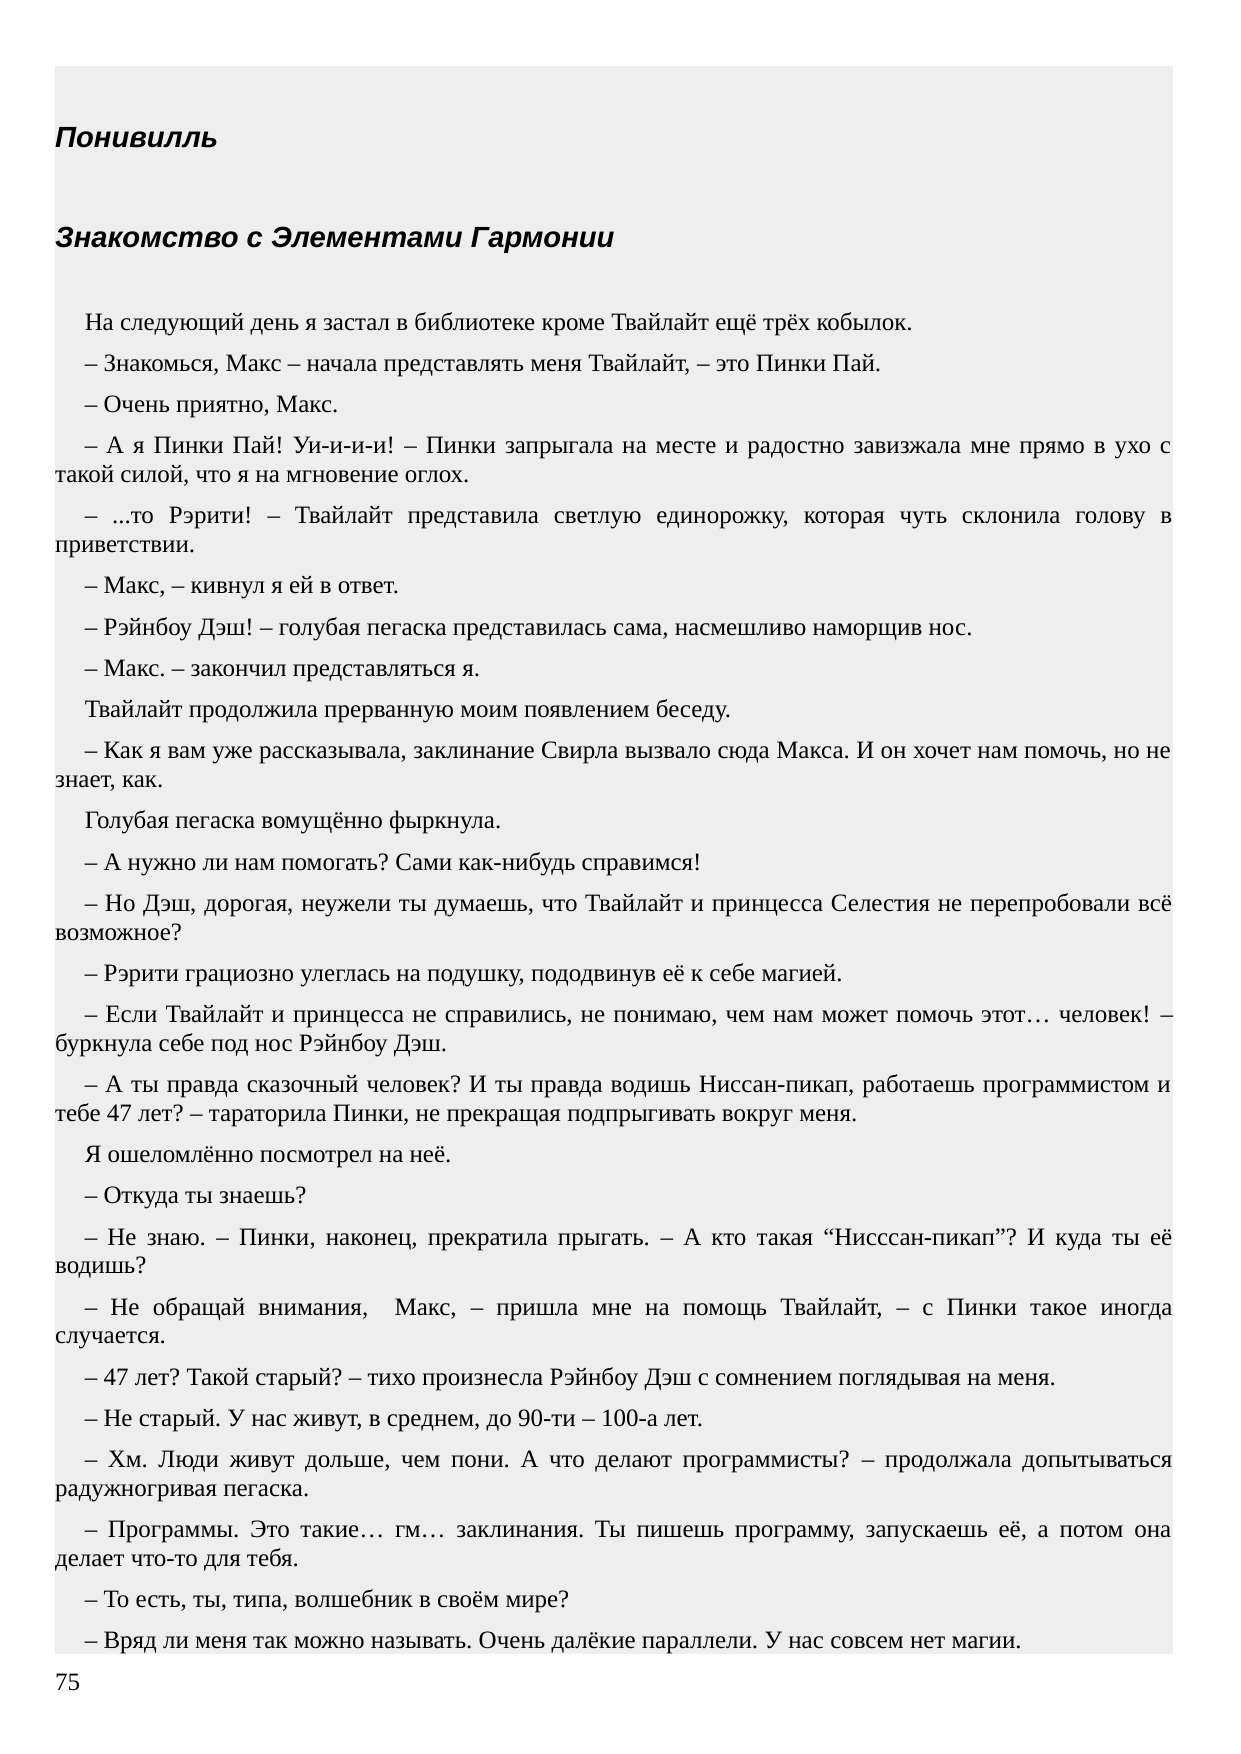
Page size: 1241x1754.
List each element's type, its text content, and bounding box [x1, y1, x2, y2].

text – Не старый. У нас живут, в среднем, до 90-ти – 100-а лет. [55, 1403, 1173, 1432]
text – Хм. Люди живут дольше, чем пони. А что делают программисты? – продолжала допытываться радужногривая пегаска. [55, 1444, 1173, 1502]
text – Программы. Это такие… гм… заклинания. Ты пишешь программу, запускаешь её, а потом она делает что-то для тебя. [55, 1514, 1173, 1572]
text – А нужно ли нам помогать? Сами как-нибудь справимся! [55, 847, 1173, 876]
subtitle Знакомство с Элементами Гармонии [55, 219, 1173, 253]
text – Не обращай внимания, Макс, – пришла мне на помощь Твайлайт, – с Пинки такое иногда случается. [55, 1292, 1173, 1349]
text – Но Дэш, дорогая, неужели ты думаешь, что Твайлайт и принцесса Селестия не перепробовали всё возможное? [55, 888, 1173, 946]
text На следующий день я застал в библиотеке кроме Твайлайт ещё трёх кобылок. [55, 307, 1173, 336]
text Я ошеломлённо посмотрел на неё. [55, 1139, 1173, 1168]
text – А ты правда сказочный человек? И ты правда водишь Ниссан-пикап, работаешь программистом и тебе 47 лет? – тараторила Пинки, не прекращая подпрыгивать вокруг меня. [55, 1069, 1173, 1127]
text – Не знаю. – Пинки, наконец, прекратила прыгать. – А кто такая “Нисссан-пикап”? И куда ты её водишь? [55, 1222, 1173, 1279]
text Твайлайт продолжила прерванную моим появлением беседу. [55, 694, 1173, 723]
text – Рэйнбоу Дэш! – голубая пегаска представилась сама, насмешливо наморщив нос. [55, 612, 1173, 641]
text – А я Пинки Пай! Уи-и-и-и! – Пинки запрыгала на месте и радостно завизжала мне прямо в ухо с такой силой, что я на мгновение оглох. [55, 431, 1173, 488]
text – Макс. – закончил представляться я. [55, 653, 1173, 682]
text – ...то Рэрити! – Твайлайт представила светлую единорожку, которая чуть склонила голову в приветствии. [55, 501, 1173, 558]
text – Макс, – кивнул я ей в ответ. [55, 571, 1173, 599]
subtitle Понивилль [55, 120, 1173, 153]
text – Как я вам уже рассказывала, заклинание Свирла вызвало сюда Макса. И он хочет нам помочь, но не знает, как. [55, 736, 1173, 793]
text – 47 лет? Такой старый? – тихо произнесла Рэйнбоу Дэш с сомнением поглядывая на меня. [55, 1362, 1173, 1391]
text – Очень приятно, Макс. [55, 389, 1173, 418]
text – Рэрити грациозно улеглась на подушку, пододвинув её к себе магией. [55, 958, 1173, 987]
text – То есть, ты, типа, волшебник в своём мире? [55, 1584, 1173, 1613]
text – Откуда ты знаешь? [55, 1181, 1173, 1209]
text – Если Твайлайт и принцесса не справились, не понимаю, чем нам может помочь этот… человек! – буркнула себе под нос Рэйнбоу Дэш. [55, 999, 1173, 1057]
text – Вряд ли меня так можно называть. Очень далёкие параллели. У нас совсем нет магии. [55, 1626, 1173, 1654]
text Голубая пегаска вомущённо фыркнула. [55, 806, 1173, 834]
text – Знакомься, Макс – начала представлять меня Твайлайт, – это Пинки Пай. [55, 348, 1173, 377]
